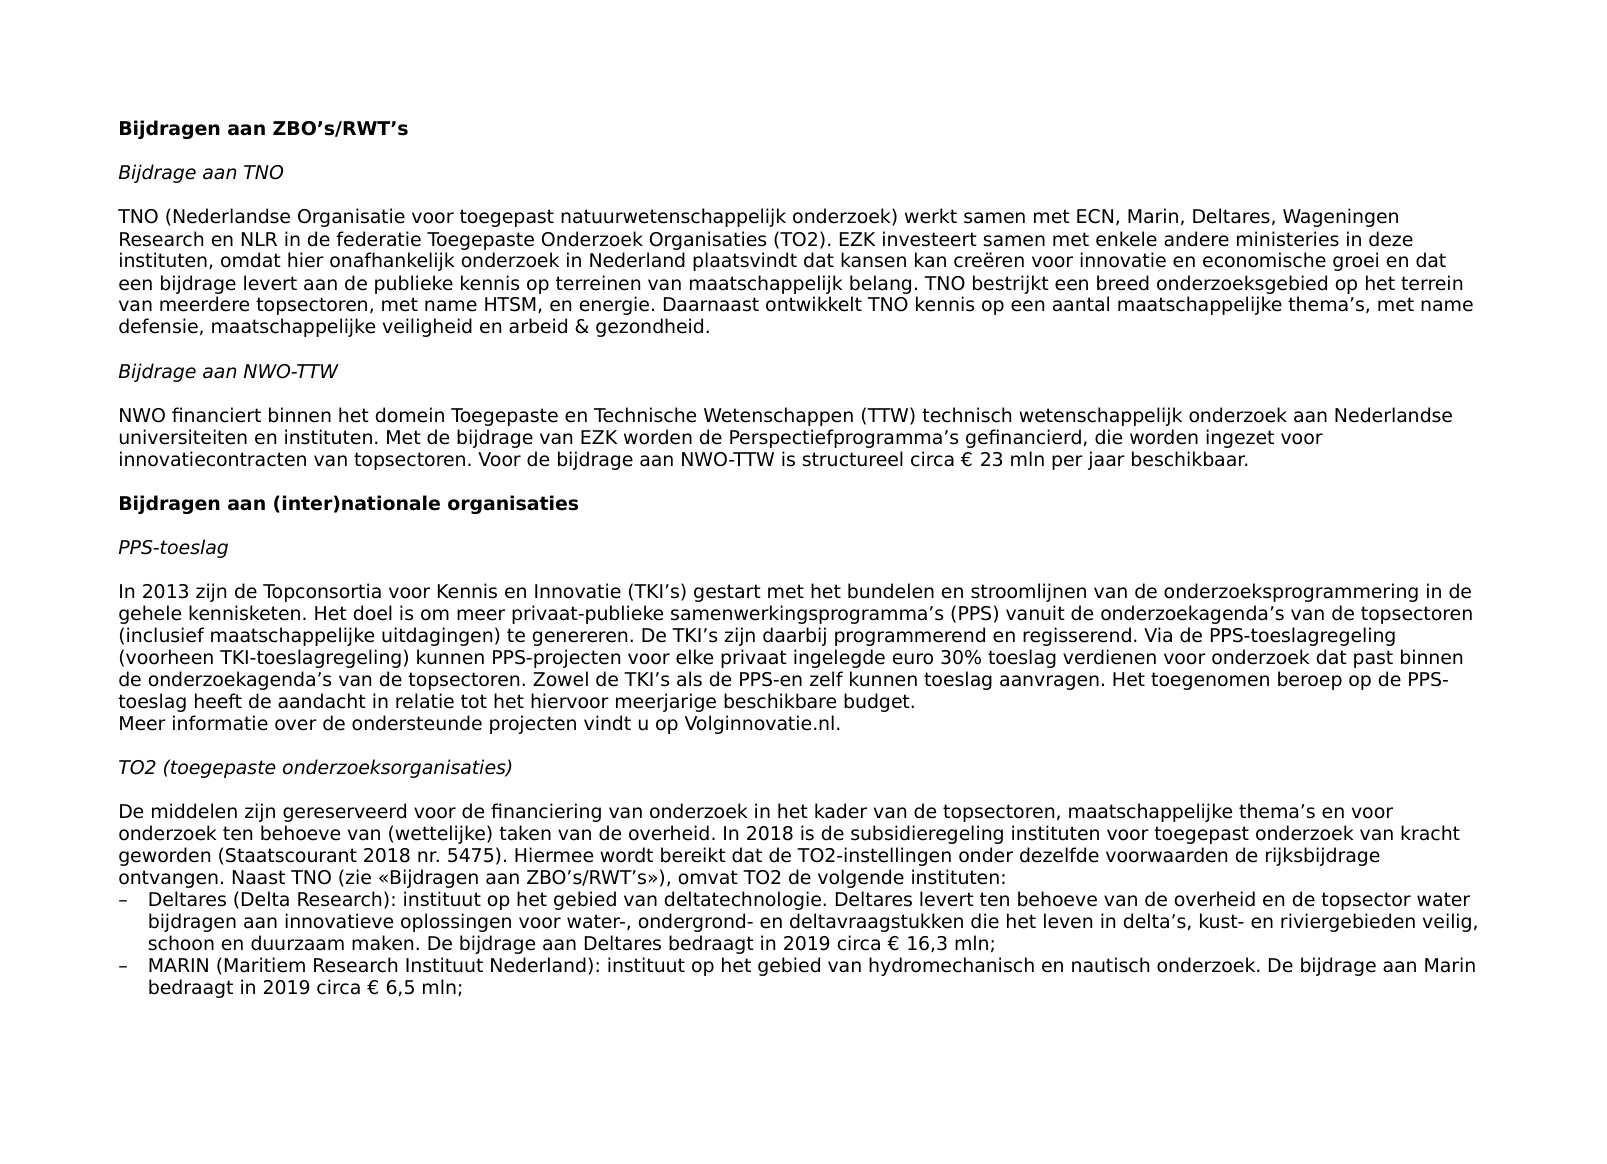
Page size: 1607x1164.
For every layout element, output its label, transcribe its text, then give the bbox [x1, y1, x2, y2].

subtitle PPS-toeslag [118, 537, 1488, 559]
subtitle Bijdragen aan (inter)nationale organisaties [118, 493, 1488, 515]
subtitle Bijdrage aan NWO-TTW [118, 361, 1488, 382]
text – Deltares (Delta Research): instituut op het gebied van deltatechnologie. Deltares levert ten behoeve van de overheid en de topsector water bijdragen aan innovatieve oplossingen voor water-, ondergrond- en deltavraagstukken die het leven in delta’s, kust- en riviergebieden veilig, schoon en duurzaam maken. De bijdrage aan Deltares bedraagt in 2019 circa € 16,3 mln; [118, 889, 1488, 955]
text Meer informatie over de ondersteunde projecten vindt u op Volginnovatie.nl. [118, 713, 1488, 735]
subtitle Bijdrage aan TNO [118, 162, 1488, 184]
subtitle Bijdragen aan ZBO’s/RWT’s [118, 118, 1488, 140]
text NWO financiert binnen het domein Toegepaste en Technische Wetenschappen (TTW) technisch wetenschappelijk onderzoek aan Nederlandse universiteiten en instituten. Met de bijdrage van EZK worden de Perspectiefprogramma’s gefinancierd, die worden ingezet voor innovatiecontracten van topsectoren. Voor de bijdrage aan NWO-TTW is structureel circa € 23 mln per jaar beschikbaar. [118, 405, 1488, 471]
text De middelen zijn gereserveerd voor de financiering van onderzoek in het kader van de topsectoren, maatschappelijke thema’s en voor onderzoek ten behoeve van (wettelijke) taken van de overheid. In 2018 is de subsidieregeling instituten voor toegepast onderzoek van kracht geworden (Staatscourant 2018 nr. 5475). Hiermee wordt bereikt dat de TO2-instellingen onder dezelfde voorwaarden de rijksbijdrage ontvangen. Naast TNO (zie «Bijdragen aan ZBO’s/RWT’s»), omvat TO2 de volgende instituten: [118, 801, 1488, 889]
subtitle TO2 (toegepaste onderzoeksorganisaties) [118, 757, 1488, 779]
text – MARIN (Maritiem Research Instituut Nederland): instituut op het gebied van hydromechanisch en nautisch onderzoek. De bijdrage aan Marin bedraagt in 2019 circa € 6,5 mln; [118, 955, 1488, 999]
text In 2013 zijn de Topconsortia voor Kennis en Innovatie (TKI’s) gestart met het bundelen en stroomlijnen van de onderzoeksprogrammering in de gehele kennisketen. Het doel is om meer privaat-publieke samenwerkingsprogramma’s (PPS) vanuit de onderzoekagenda’s van de topsectoren (inclusief maatschappelijke uitdagingen) te genereren. De TKI’s zijn daarbij programmerend en regisserend. Via de PPS-toeslagregeling (voorheen TKI-toeslagregeling) kunnen PPS-projecten voor elke privaat ingelegde euro 30% toeslag verdienen voor onderzoek dat past binnen de onderzoekagenda’s van de topsectoren. Zowel de TKI’s als de PPS-en zelf kunnen toeslag aanvragen. Het toegenomen beroep op de PPS-toeslag heeft de aandacht in relatie tot het hiervoor meerjarige beschikbare budget. [118, 581, 1488, 713]
text TNO (Nederlandse Organisatie voor toegepast natuurwetenschappelijk onderzoek) werkt samen met ECN, Marin, Deltares, Wageningen Research en NLR in de federatie Toegepaste Onderzoek Organisaties (TO2). EZK investeert samen met enkele andere ministeries in deze instituten, omdat hier onafhankelijk onderzoek in Nederland plaatsvindt dat kansen kan creëren voor innovatie en economische groei en dat een bijdrage levert aan de publieke kennis op terreinen van maatschappelijk belang. TNO bestrijkt een breed onderzoeksgebied op het terrein van meerdere topsectoren, met name HTSM, en energie. Daarnaast ontwikkelt TNO kennis op een aantal maatschappelijke thema’s, met name defensie, maatschappelijke veiligheid en arbeid & gezondheid. [118, 206, 1488, 338]
